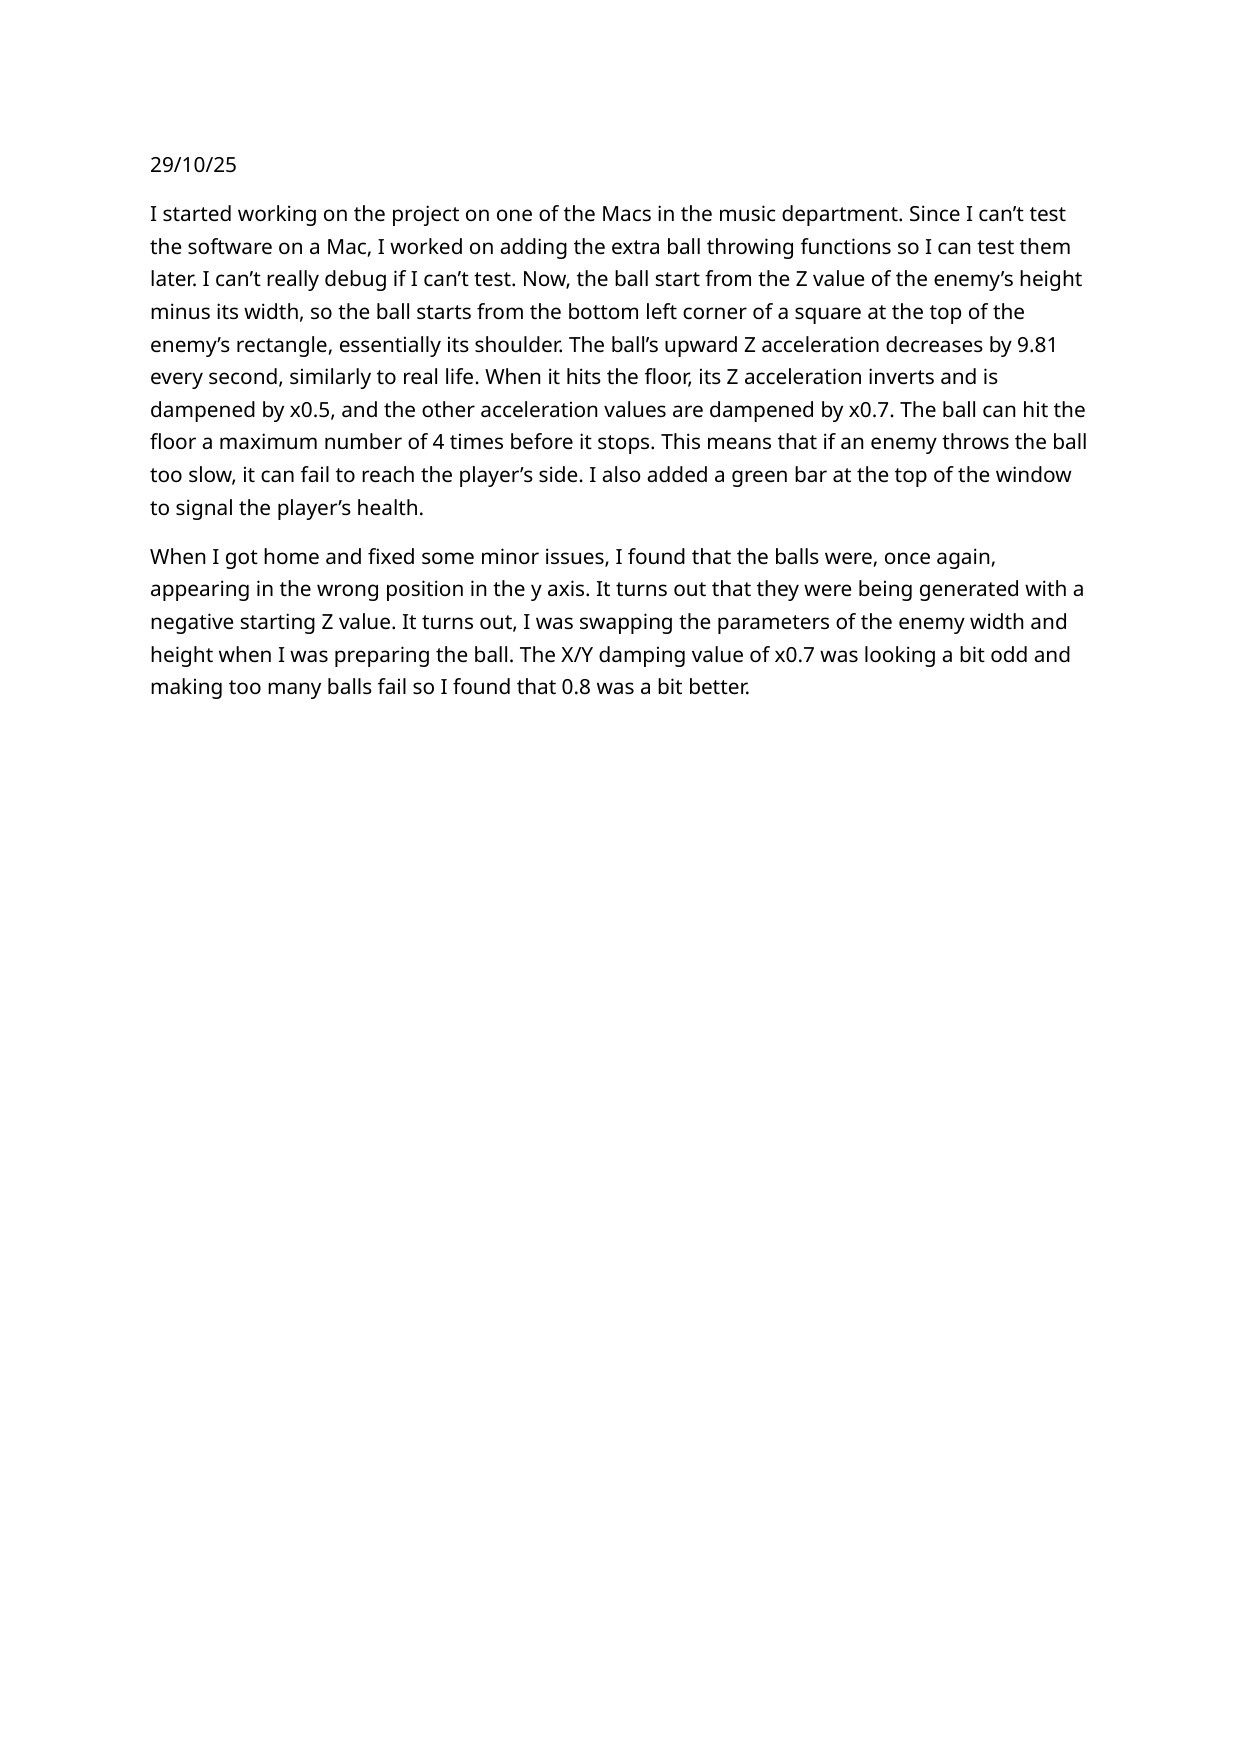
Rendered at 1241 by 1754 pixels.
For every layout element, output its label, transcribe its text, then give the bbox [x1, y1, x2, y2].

text 29/10/25 [150, 150, 1090, 178]
text I started working on the project on one of the Macs in the music department. Since I can’t test the software on a Mac, I worked on adding the extra ball throwing functions so I can test them later. I can’t really debug if I can’t test. Now, the ball start from the Z value of the enemy’s height minus its width, so the ball starts from the bottom left corner of a square at the top of the enemy’s rectangle, essentially its shoulder. The ball’s upward Z acceleration decreases by 9.81 every second, similarly to real life. When it hits the floor, its Z acceleration inverts and is dampened by x0.5, and the other acceleration values are dampened by x0.7. The ball can hit the floor a maximum number of 4 times before it stops. This means that if an enemy throws the ball too slow, it can fail to reach the player’s side. I also added a green bar at the top of the window to signal the player’s health. [150, 199, 1090, 521]
text When I got home and fixed some minor issues, I found that the balls were, once again, appearing in the wrong position in the y axis. It turns out that they were being generated with a negative starting Z value. It turns out, I was swapping the parameters of the enemy width and height when I was preparing the ball. The X/Y damping value of x0.7 was looking a bit odd and making too many balls fail so I found that 0.8 was a bit better. [150, 542, 1090, 701]
